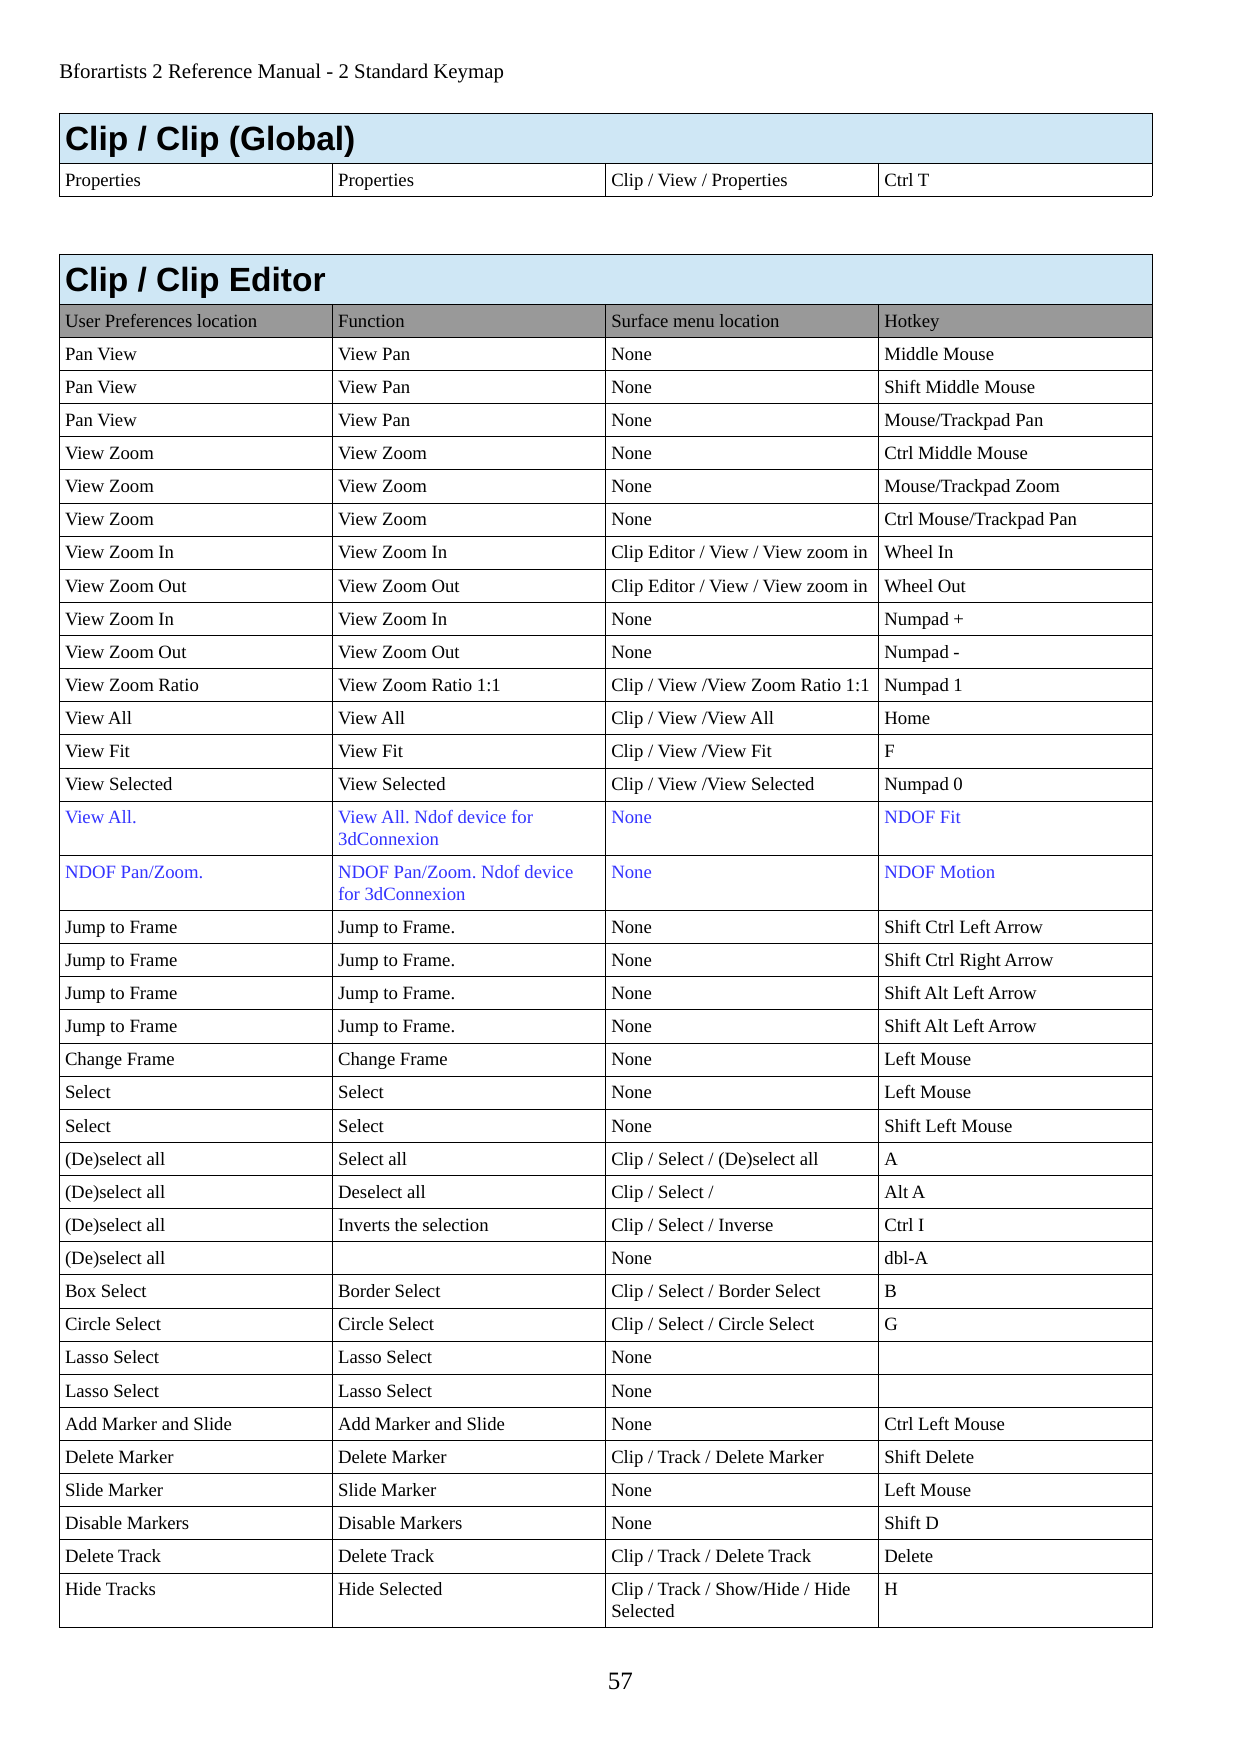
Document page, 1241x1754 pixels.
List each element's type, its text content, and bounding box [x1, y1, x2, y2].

table_cell Shift Delete [879, 1441, 1152, 1473]
table_cell Left Mouse [879, 1077, 1152, 1109]
table_cell Delete [879, 1540, 1152, 1572]
table_cell None [606, 504, 878, 536]
table_cell Inverts the selection [333, 1209, 605, 1241]
table_cell Clip / Select / Inverse [606, 1209, 878, 1241]
table_cell Clip / Select / (De)select all [606, 1143, 878, 1175]
table_cell (De)select all [60, 1209, 332, 1241]
table_cell Hotkey [879, 305, 1152, 337]
table_cell Deselect all [333, 1176, 605, 1208]
table_cell Hide Selected [333, 1574, 605, 1627]
table_cell Jump to Frame [60, 1010, 332, 1042]
table_cell View Fit [333, 735, 605, 767]
table_cell View Pan [333, 404, 605, 436]
table_cell None [606, 437, 878, 469]
table_cell View Pan [333, 338, 605, 370]
table_cell Shift D [879, 1507, 1152, 1539]
table_cell View All [60, 702, 332, 734]
table_cell View All [333, 702, 605, 734]
table_cell Numpad 0 [879, 769, 1152, 801]
table_cell Ctrl Middle Mouse [879, 437, 1152, 469]
table_cell View Zoom Out [60, 636, 332, 668]
table_cell Clip / Select / Border Select [606, 1275, 878, 1307]
table_cell View Zoom Ratio [60, 669, 332, 701]
table_cell Clip / View /View Selected [606, 769, 878, 801]
table_cell View Zoom In [60, 603, 332, 635]
table_cell Clip / Select / [606, 1176, 878, 1208]
table_cell G [879, 1309, 1152, 1341]
table_cell Shift Alt Left Arrow [879, 1010, 1152, 1042]
table_cell Shift Ctrl Right Arrow [879, 944, 1152, 976]
table_cell Change Frame [60, 1044, 332, 1076]
table_cell Jump to Frame [60, 977, 332, 1009]
table_cell View Fit [60, 735, 332, 767]
table_cell Function [333, 305, 605, 337]
table_cell View Zoom [333, 504, 605, 536]
table_cell None [606, 944, 878, 976]
table_cell Disable Markers [60, 1507, 332, 1539]
table_cell Jump to Frame. [333, 944, 605, 976]
table_cell Mouse/Trackpad Zoom [879, 470, 1152, 502]
table_cell Disable Markers [333, 1507, 605, 1539]
table_cell Clip / Track / Delete Marker [606, 1441, 878, 1473]
table_cell [879, 1342, 1152, 1374]
table_cell None [606, 1408, 878, 1440]
table_cell Border Select [333, 1275, 605, 1307]
table_cell View Zoom Ratio 1:1 [333, 669, 605, 701]
table_cell Lasso Select [60, 1375, 332, 1407]
table_cell None [606, 404, 878, 436]
table_cell Jump to Frame [60, 911, 332, 943]
table_cell Surface menu location [606, 305, 878, 337]
table_cell Lasso Select [333, 1342, 605, 1374]
table_cell Left Mouse [879, 1474, 1152, 1506]
table_cell Ctrl I [879, 1209, 1152, 1241]
table_cell Clip / Select / Circle Select [606, 1309, 878, 1341]
table_cell None [606, 977, 878, 1009]
table_cell dbl-A [879, 1242, 1152, 1274]
table_cell None [606, 1507, 878, 1539]
table_cell Select [333, 1110, 605, 1142]
table_cell View Zoom Out [60, 570, 332, 602]
table_cell Shift Alt Left Arrow [879, 977, 1152, 1009]
table_cell NDOF Pan/Zoom. Ndof device for 3dConnexion [333, 856, 605, 910]
table_cell None [606, 1110, 878, 1142]
table_cell Delete Track [333, 1540, 605, 1572]
table_cell Clip / View /View All [606, 702, 878, 734]
table_cell [879, 1375, 1152, 1407]
table_cell F [879, 735, 1152, 767]
table_cell None [606, 371, 878, 403]
table_cell None [606, 1077, 878, 1109]
table_cell Properties [333, 164, 605, 196]
table_cell Numpad - [879, 636, 1152, 668]
table_cell Properties [60, 164, 332, 196]
table_cell Clip Editor / View / View zoom in [606, 570, 878, 602]
table_cell None [606, 636, 878, 668]
table_cell None [606, 1342, 878, 1374]
table_cell Change Frame [333, 1044, 605, 1076]
table_cell Select [60, 1077, 332, 1109]
table_cell NDOF Fit [879, 802, 1152, 855]
table_cell Add Marker and Slide [60, 1408, 332, 1440]
table_cell Wheel Out [879, 570, 1152, 602]
table_cell Home [879, 702, 1152, 734]
table_cell Ctrl T [879, 164, 1152, 196]
table_cell Pan View [60, 338, 332, 370]
table_cell Shift Ctrl Left Arrow [879, 911, 1152, 943]
table_cell Jump to Frame [60, 944, 332, 976]
table_cell (De)select all [60, 1176, 332, 1208]
table_cell View Selected [60, 769, 332, 801]
table_cell Add Marker and Slide [333, 1408, 605, 1440]
table_cell None [606, 603, 878, 635]
table_cell Circle Select [333, 1309, 605, 1341]
table_cell Clip / View /View Zoom Ratio 1:1 [606, 669, 878, 701]
table_cell Slide Marker [60, 1474, 332, 1506]
table_cell None [606, 911, 878, 943]
table_cell Mouse/Trackpad Pan [879, 404, 1152, 436]
table_cell Clip / Track / Delete Track [606, 1540, 878, 1572]
table_cell None [606, 338, 878, 370]
table_cell Alt A [879, 1176, 1152, 1208]
table_cell A [879, 1143, 1152, 1175]
table_cell View Zoom In [333, 603, 605, 635]
table_cell Jump to Frame. [333, 911, 605, 943]
table_cell View All. Ndof device for 3dConnexion [333, 802, 605, 855]
table_cell Hide Tracks [60, 1574, 332, 1627]
table_cell [333, 1242, 605, 1274]
table_cell View Zoom [333, 470, 605, 502]
table_header Clip / Clip Editor [60, 255, 1152, 304]
table_cell View Pan [333, 371, 605, 403]
table_cell Ctrl Mouse/Trackpad Pan [879, 504, 1152, 536]
table_cell None [606, 802, 878, 855]
table_cell Pan View [60, 404, 332, 436]
table_cell Pan View [60, 371, 332, 403]
table_cell (De)select all [60, 1242, 332, 1274]
table_cell View Zoom [60, 504, 332, 536]
table_cell Box Select [60, 1275, 332, 1307]
table_cell View Zoom [333, 437, 605, 469]
table_cell None [606, 856, 878, 910]
table_cell None [606, 1474, 878, 1506]
table_cell Circle Select [60, 1309, 332, 1341]
table_cell H [879, 1574, 1152, 1627]
table_cell Clip Editor / View / View zoom in [606, 537, 878, 569]
table_cell Wheel In [879, 537, 1152, 569]
table_cell None [606, 470, 878, 502]
table_cell Numpad 1 [879, 669, 1152, 701]
table_cell Delete Track [60, 1540, 332, 1572]
table_cell View Zoom Out [333, 570, 605, 602]
table_cell Delete Marker [333, 1441, 605, 1473]
table_cell Shift Left Mouse [879, 1110, 1152, 1142]
table_cell View Zoom In [333, 537, 605, 569]
table_cell Shift Middle Mouse [879, 371, 1152, 403]
table_cell Jump to Frame. [333, 1010, 605, 1042]
table_cell Left Mouse [879, 1044, 1152, 1076]
table_cell Select all [333, 1143, 605, 1175]
table_cell (De)select all [60, 1143, 332, 1175]
table_cell B [879, 1275, 1152, 1307]
table_cell Middle Mouse [879, 338, 1152, 370]
table_cell Lasso Select [333, 1375, 605, 1407]
table_cell None [606, 1010, 878, 1042]
table_cell Slide Marker [333, 1474, 605, 1506]
table_cell View Zoom [60, 470, 332, 502]
table_cell Clip / View /View Fit [606, 735, 878, 767]
table_cell Clip / View / Properties [606, 164, 878, 196]
table_cell None [606, 1375, 878, 1407]
table_cell View Zoom In [60, 537, 332, 569]
table_cell None [606, 1242, 878, 1274]
table_cell Delete Marker [60, 1441, 332, 1473]
table_cell NDOF Motion [879, 856, 1152, 910]
table_cell Ctrl Left Mouse [879, 1408, 1152, 1440]
table_cell View Zoom [60, 437, 332, 469]
table_cell View Zoom Out [333, 636, 605, 668]
table_header Clip / Clip (Global) [60, 114, 1152, 163]
table_cell Select [60, 1110, 332, 1142]
table_cell View Selected [333, 769, 605, 801]
table_cell Select [333, 1077, 605, 1109]
table_cell Jump to Frame. [333, 977, 605, 1009]
table_cell Lasso Select [60, 1342, 332, 1374]
table_cell None [606, 1044, 878, 1076]
table_cell NDOF Pan/Zoom. [60, 856, 332, 910]
table_cell User Preferences location [60, 305, 332, 337]
table_cell Numpad + [879, 603, 1152, 635]
table_cell View All. [60, 802, 332, 855]
table_cell Clip / Track / Show/Hide / Hide Selected [606, 1574, 878, 1627]
